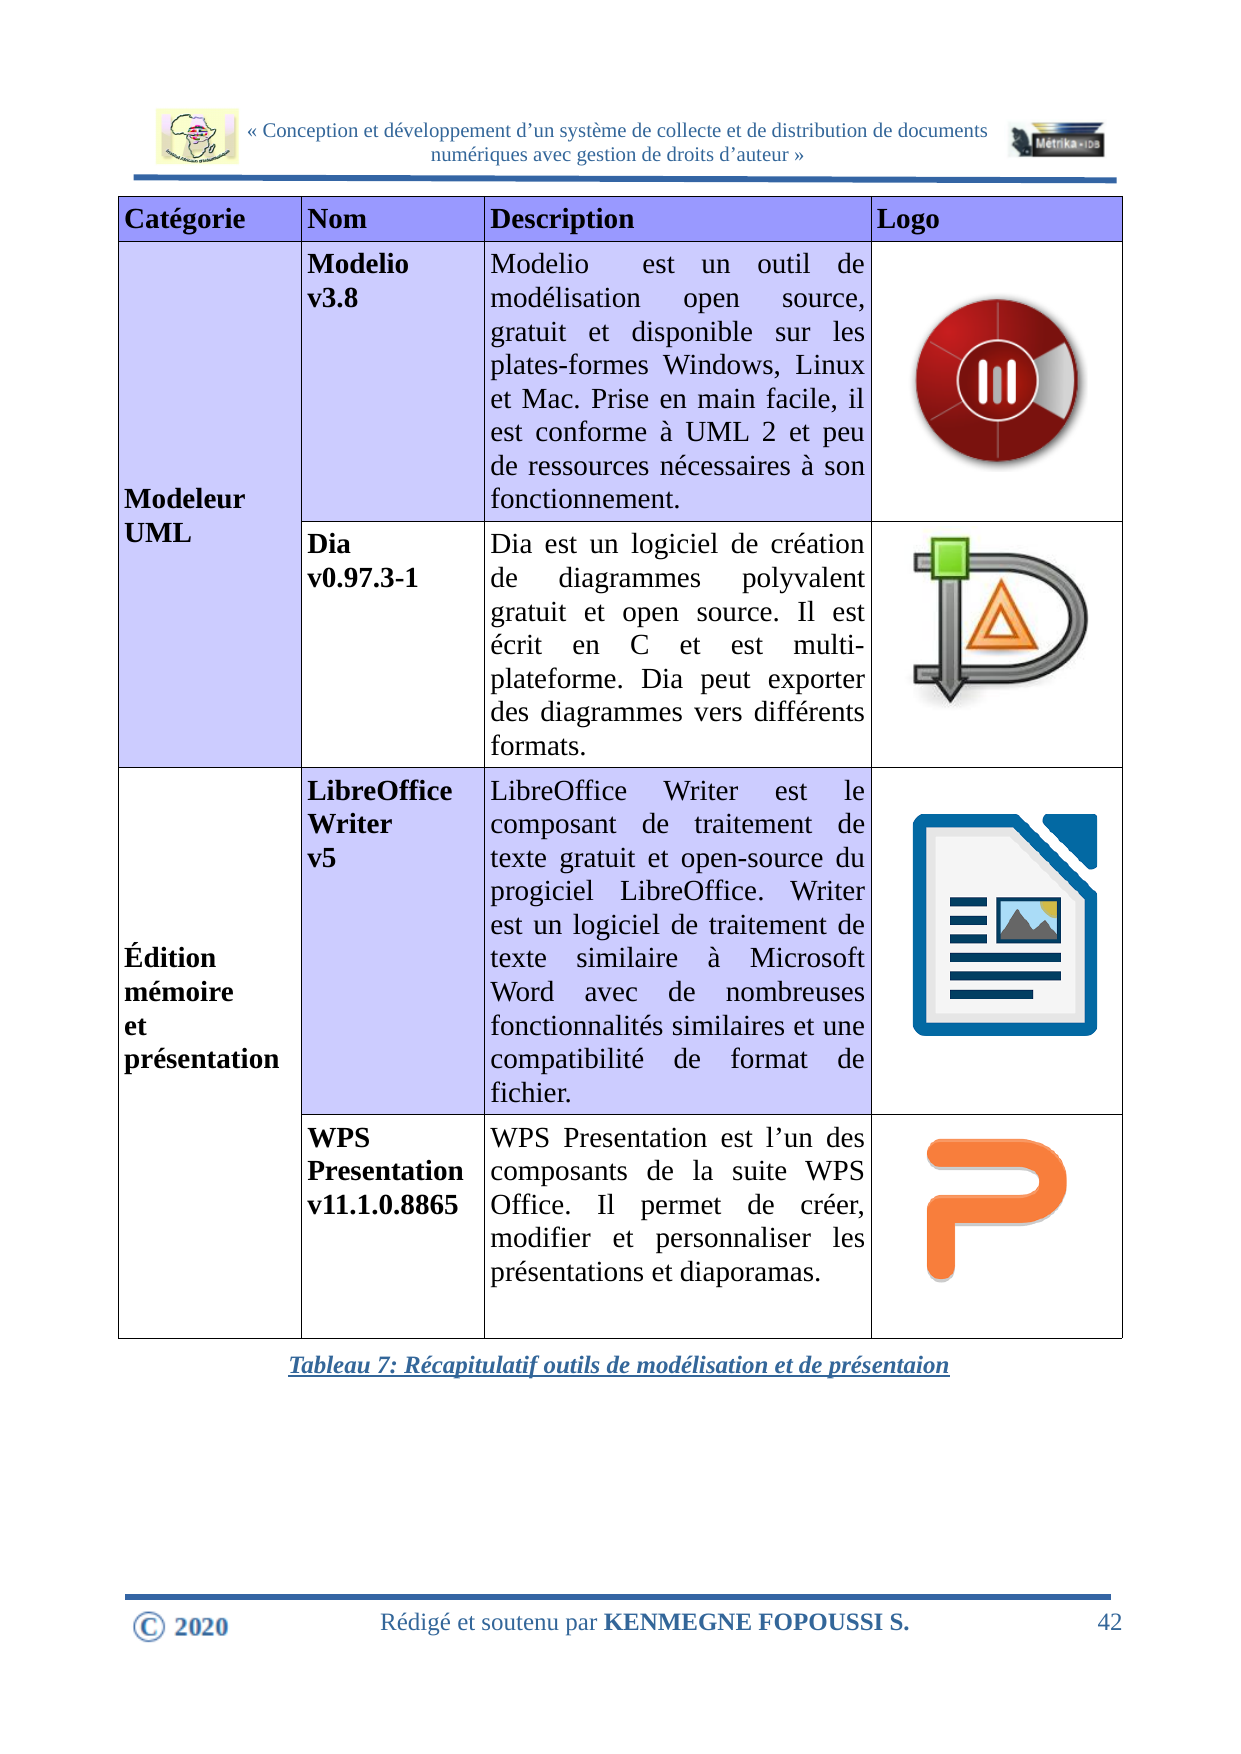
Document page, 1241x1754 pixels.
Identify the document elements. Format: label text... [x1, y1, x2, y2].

table_header Nom [302, 197, 484, 241]
table_cell Dia v0.97.3-1 [302, 522, 484, 767]
table_cell LibreOffice Writer v5 [302, 768, 484, 1114]
table_cell Modelio est un outil de modélisation open source, gratuit et disponible sur les plates-formes Windows, Linux et Mac. Prise en main facile, il est conforme à UML 2 et peu de ressources nécessaires à son fonctionnement. [485, 242, 871, 521]
table_cell Modeleur UML [119, 242, 301, 767]
picture [904, 526, 1089, 711]
text Tableau 7: Récapitulatif outils de modélisation et de présentaion [118, 1350, 1122, 1379]
table_header Logo [872, 197, 1122, 241]
picture [154, 107, 241, 166]
picture [907, 1120, 1086, 1299]
table_cell [872, 242, 1122, 521]
table_cell Édition mémoire et présentation [119, 768, 301, 1338]
table_cell [872, 768, 1122, 1114]
table_cell Modelio v3.8 [302, 242, 484, 521]
table_cell WPS Presentation v11.1.0.8865 [302, 1115, 484, 1338]
table_cell WPS Presentation est l’un des composants de la suite WPS Office. Il permet de créer, modifier et personnaliser les présentations et diaporamas. [485, 1115, 871, 1338]
table_header Description [485, 197, 871, 241]
picture [1003, 116, 1109, 160]
picture [912, 814, 1098, 1036]
table_cell LibreOffice Writer est le composant de traitement de texte gratuit et open-source du progiciel LibreOffice. Writer est un logiciel de traitement de texte similaire à Microsoft Word avec de nombreuses fonctionnalités similaires et une compatibilité de format de fichier. [485, 768, 871, 1114]
table_cell Dia est un logiciel de création de diagrammes polyvalent gratuit et open source. Il est écrit en C et est multi-plateforme. Dia peut exporter des diagrammes vers différents formats. [485, 522, 871, 767]
picture [905, 289, 1088, 472]
picture [126, 1604, 231, 1647]
table_cell [872, 1115, 1122, 1338]
table_header Catégorie [119, 197, 301, 241]
table_cell [872, 522, 1122, 767]
